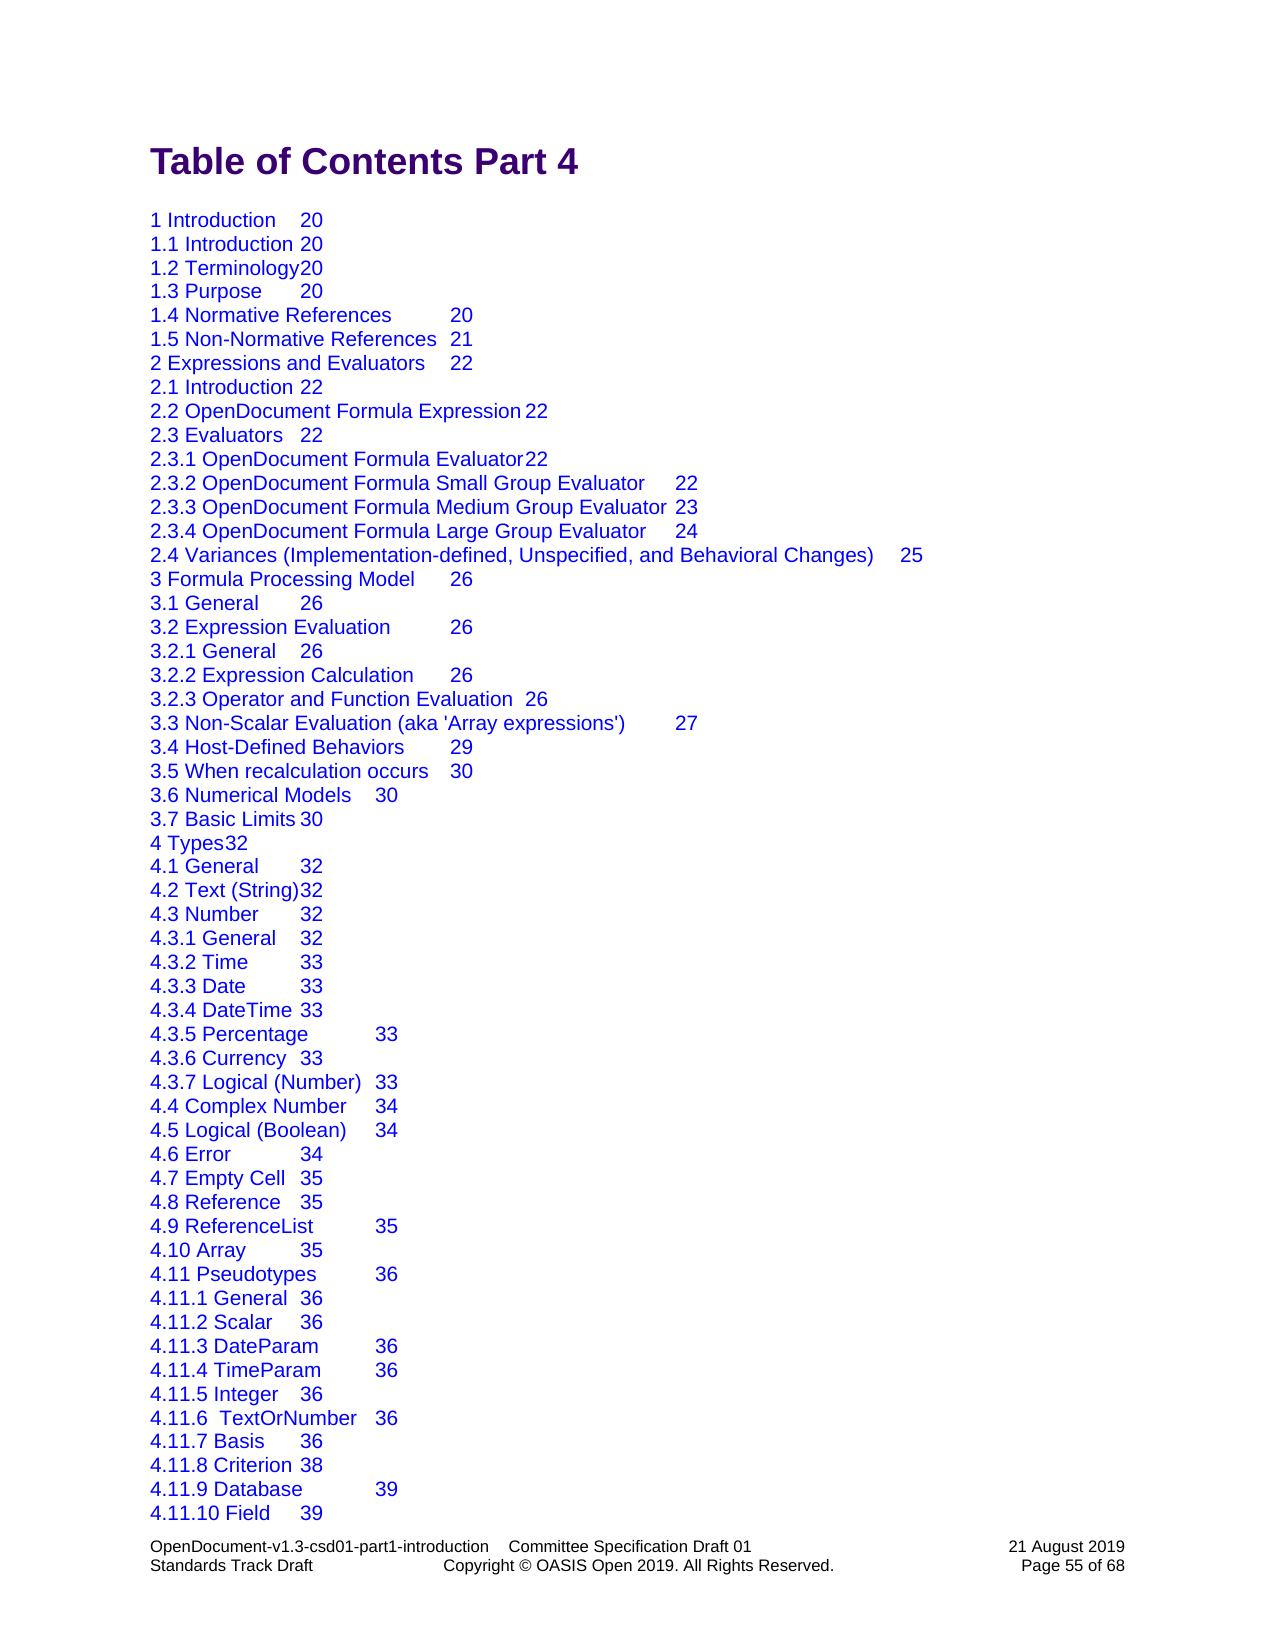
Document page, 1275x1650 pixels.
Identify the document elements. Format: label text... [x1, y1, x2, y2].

text 4.6 Error 34 [150, 1142, 1125, 1166]
text 3.2.2 Expression Calculation 26 [150, 663, 1125, 687]
text 3.7 Basic Limits 30 [150, 806, 1125, 830]
text 4.9 ReferenceList 35 [150, 1214, 1125, 1238]
text 4.3.1 General 32 [150, 926, 1125, 950]
text 4.11 Pseudotypes 36 [150, 1262, 1125, 1286]
text 2.3.4 OpenDocument Formula Large Group Evaluator 24 [150, 519, 1125, 543]
text 4.11.6 TextOrNumber 36 [150, 1405, 1125, 1429]
text 4.5 Logical (Boolean) 34 [150, 1118, 1125, 1142]
text 4.3.7 Logical (Number) 33 [150, 1070, 1125, 1094]
text 4.11.4 TimeParam 36 [150, 1357, 1125, 1381]
text 4.3.5 Percentage 33 [150, 1022, 1125, 1046]
text 3.2 Expression Evaluation 26 [150, 615, 1125, 639]
text 1.4 Normative References 20 [150, 303, 1125, 327]
text 4.7 Empty Cell 35 [150, 1166, 1125, 1190]
text 4.11.8 Criterion 38 [150, 1453, 1125, 1477]
text 1.5 Non-Normative References 21 [150, 327, 1125, 351]
text 1 Introduction 20 [150, 207, 1125, 231]
text 3.3 Non-Scalar Evaluation (aka 'Array expressions') 27 [150, 711, 1125, 734]
text 4.11.5 Integer 36 [150, 1381, 1125, 1405]
text 2.1 Introduction 22 [150, 375, 1125, 399]
text 4.2 Text (String) 32 [150, 878, 1125, 902]
text 4.11.10 Field 39 [150, 1501, 1125, 1525]
text 1.2 Terminology 20 [150, 255, 1125, 279]
text 4.3 Number 32 [150, 902, 1125, 926]
text 3.2.1 General 26 [150, 639, 1125, 663]
text 2.3 Evaluators 22 [150, 423, 1125, 447]
text 3 Formula Processing Model 26 [150, 567, 1125, 591]
text 2.3.3 OpenDocument Formula Medium Group Evaluator 23 [150, 495, 1125, 519]
text 3.6 Numerical Models 30 [150, 782, 1125, 806]
text Table of Contents Part 4 [150, 137, 1125, 182]
text 3.5 When recalculation occurs 30 [150, 758, 1125, 782]
text 4.10 Array 35 [150, 1238, 1125, 1262]
text 3.1 General 26 [150, 591, 1125, 615]
text 4.3.3 Date 33 [150, 974, 1125, 998]
text 3.4 Host-Defined Behaviors 29 [150, 734, 1125, 758]
text 4.11.1 General 36 [150, 1286, 1125, 1309]
text 4.11.7 Basis 36 [150, 1429, 1125, 1453]
text 2.3.2 OpenDocument Formula Small Group Evaluator 22 [150, 471, 1125, 495]
text 4.3.6 Currency 33 [150, 1046, 1125, 1070]
text 4.11.3 DateParam 36 [150, 1333, 1125, 1357]
text 4.4 Complex Number 34 [150, 1094, 1125, 1118]
text 2.4 Variances (Implementation-defined, Unspecified, and Behavioral Changes) 25 [150, 543, 1125, 567]
text 2 Expressions and Evaluators 22 [150, 351, 1125, 375]
text 2.2 OpenDocument Formula Expression 22 [150, 399, 1125, 423]
text 4.11.9 Database 39 [150, 1477, 1125, 1501]
text 4.1 General 32 [150, 854, 1125, 878]
text 4.11.2 Scalar 36 [150, 1309, 1125, 1333]
text 4.3.4 DateTime 33 [150, 998, 1125, 1022]
text 2.3.1 OpenDocument Formula Evaluator 22 [150, 447, 1125, 471]
text 4.8 Reference 35 [150, 1190, 1125, 1214]
text 4.3.2 Time 33 [150, 950, 1125, 974]
text 3.2.3 Operator and Function Evaluation 26 [150, 687, 1125, 711]
text 1.3 Purpose 20 [150, 279, 1125, 303]
text 4 Types 32 [150, 830, 1125, 854]
text 1.1 Introduction 20 [150, 231, 1125, 255]
